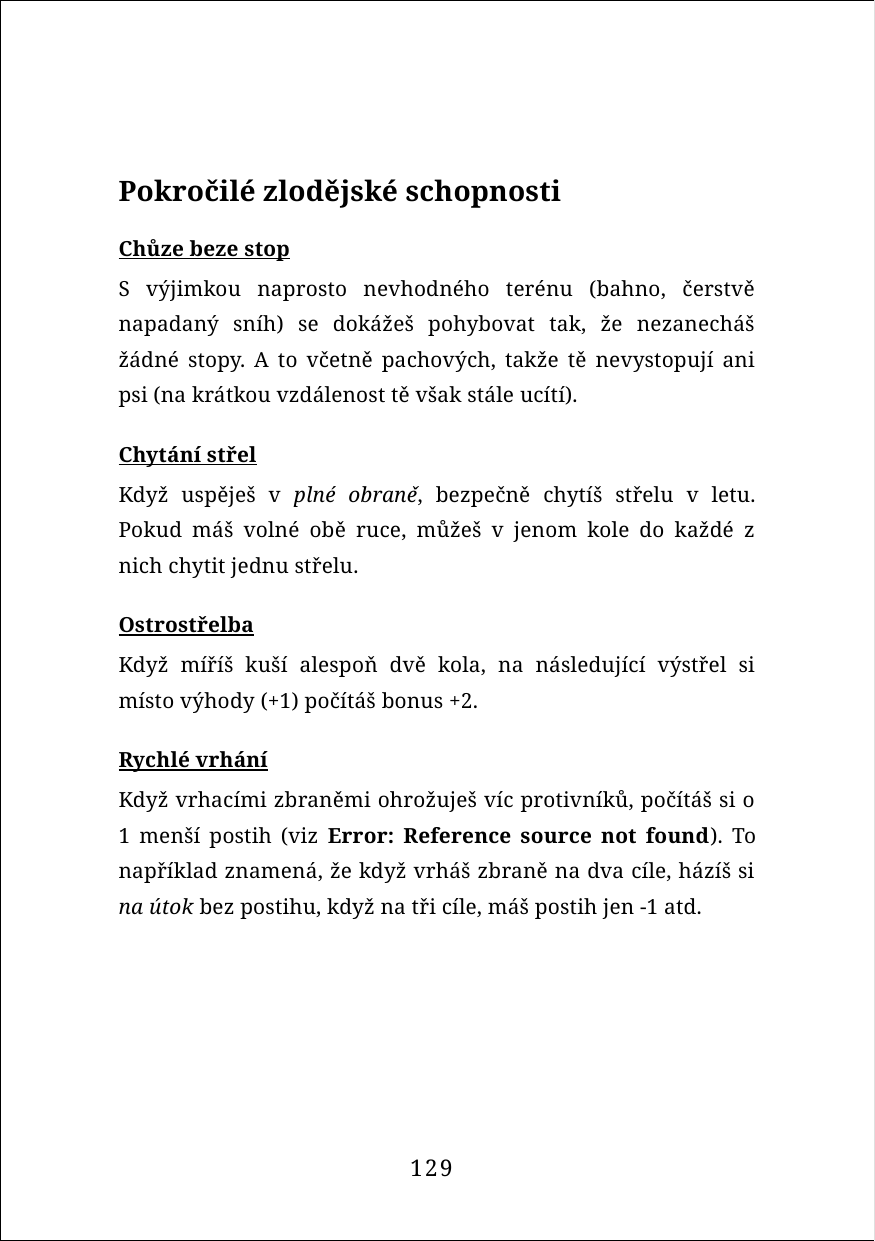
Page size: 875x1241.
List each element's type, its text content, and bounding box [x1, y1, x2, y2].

text S výjimkou naprosto nevhodného terénu (bahno, čerstvě napadaný sníh) se dokážeš pohybovat tak, že nezanecháš žádné stopy. A to včetně pachových, takže tě nevystopují ani psi (na krátkou vzdálenost tě však stále ucítí). [118, 274, 756, 409]
text Když uspěješ v plné obraně, bezpečně chytíš střelu v letu. Pokud máš volné obě ruce, můžeš v jenom kole do každé z nich chytit jednu střelu. [118, 480, 756, 579]
subtitle Ostrostřelba [118, 610, 756, 638]
subtitle Chytání střel [118, 440, 756, 468]
subtitle Rychlé vrhání [118, 745, 756, 773]
text Když vrhacími zbraněmi ohrožuješ víc protivníků, počítáš si o 1 menší postih (viz Error: Reference source not found). To například znamená, že když vrháš zbraně na dva cíle, házíš si na útok bez postihu, když na tři cíle, máš postih jen -1 atd. [118, 785, 756, 920]
text Když míříš kuší alespoň dvě kola, na následující výstřel si místo výhody (+1) počítáš bonus +2. [118, 650, 756, 714]
subtitle Chůze beze stop [118, 234, 756, 262]
subtitle Pokročilé zlodějské schopnosti [118, 172, 756, 210]
